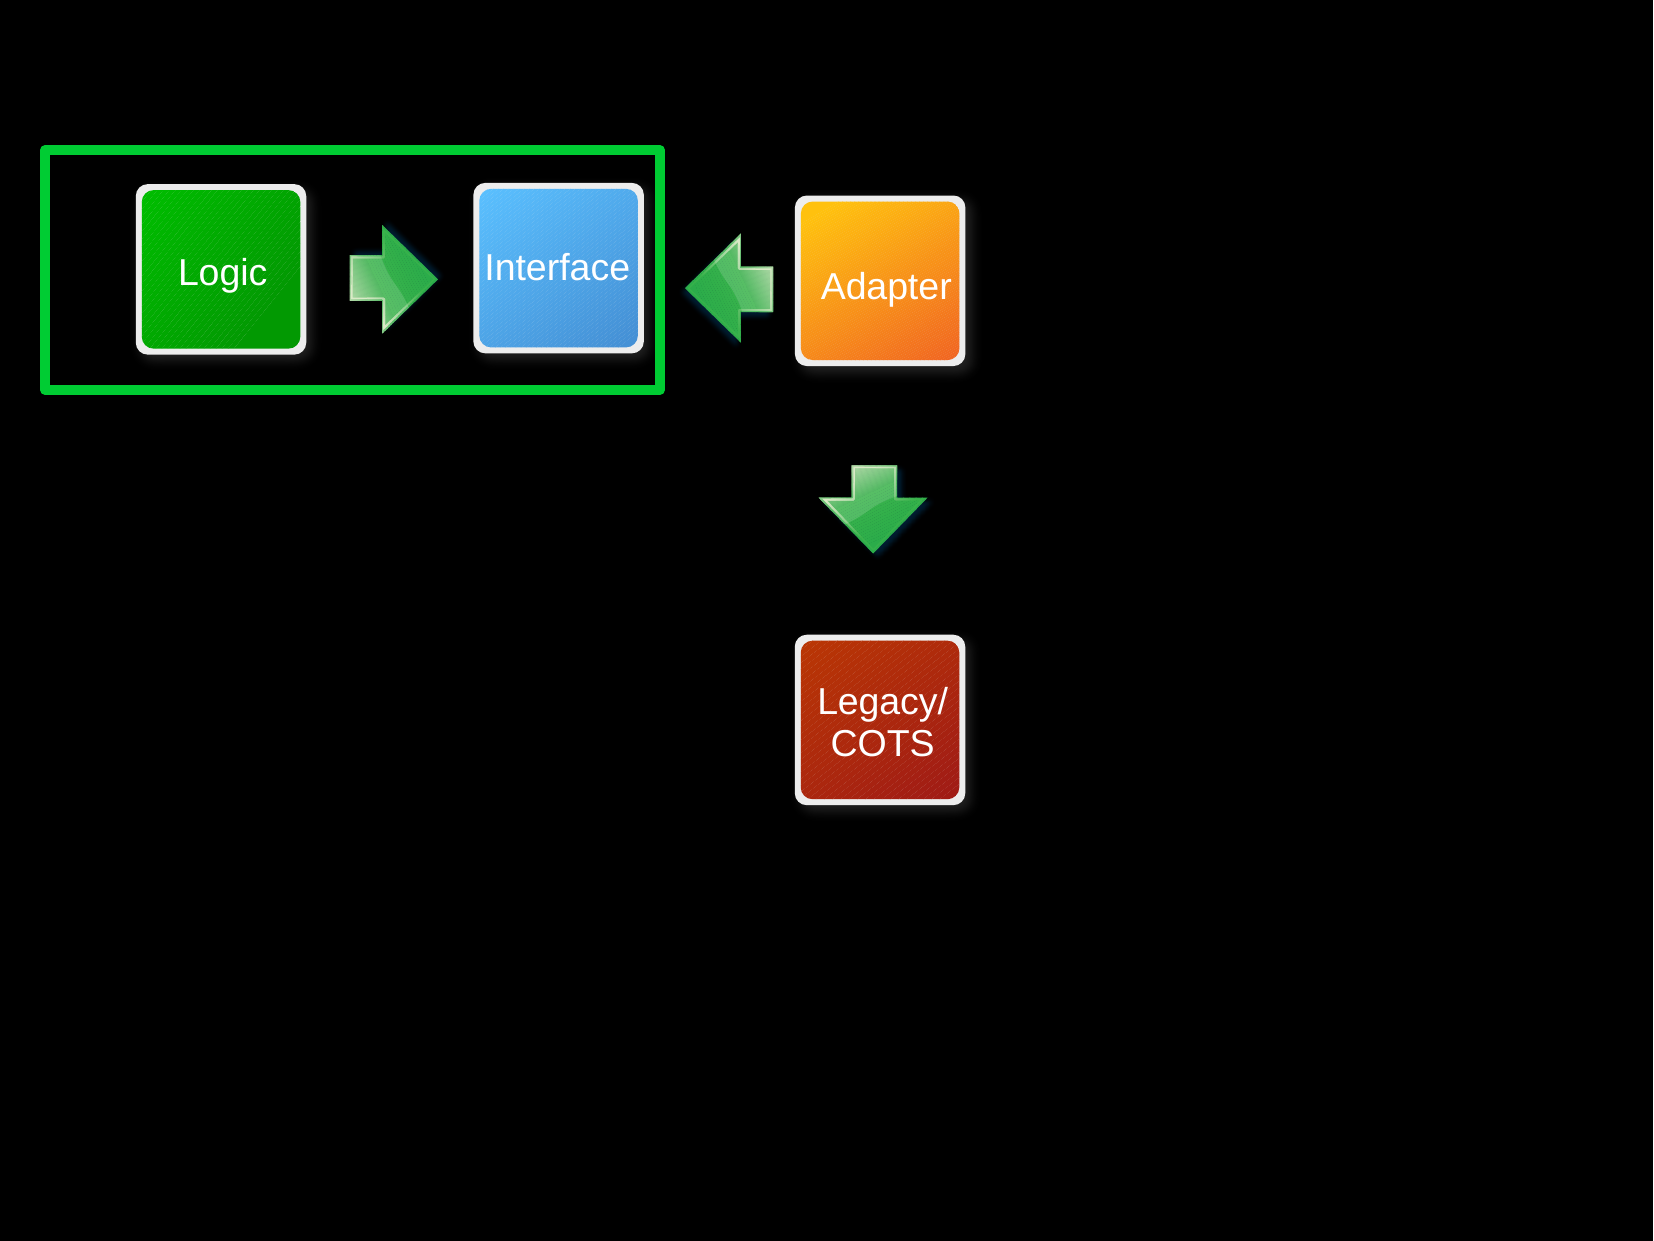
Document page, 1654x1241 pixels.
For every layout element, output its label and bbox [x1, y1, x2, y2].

picture [120, 169, 326, 376]
picture [810, 455, 943, 571]
picture [340, 165, 655, 371]
picture [780, 619, 986, 826]
picture [668, 182, 991, 391]
